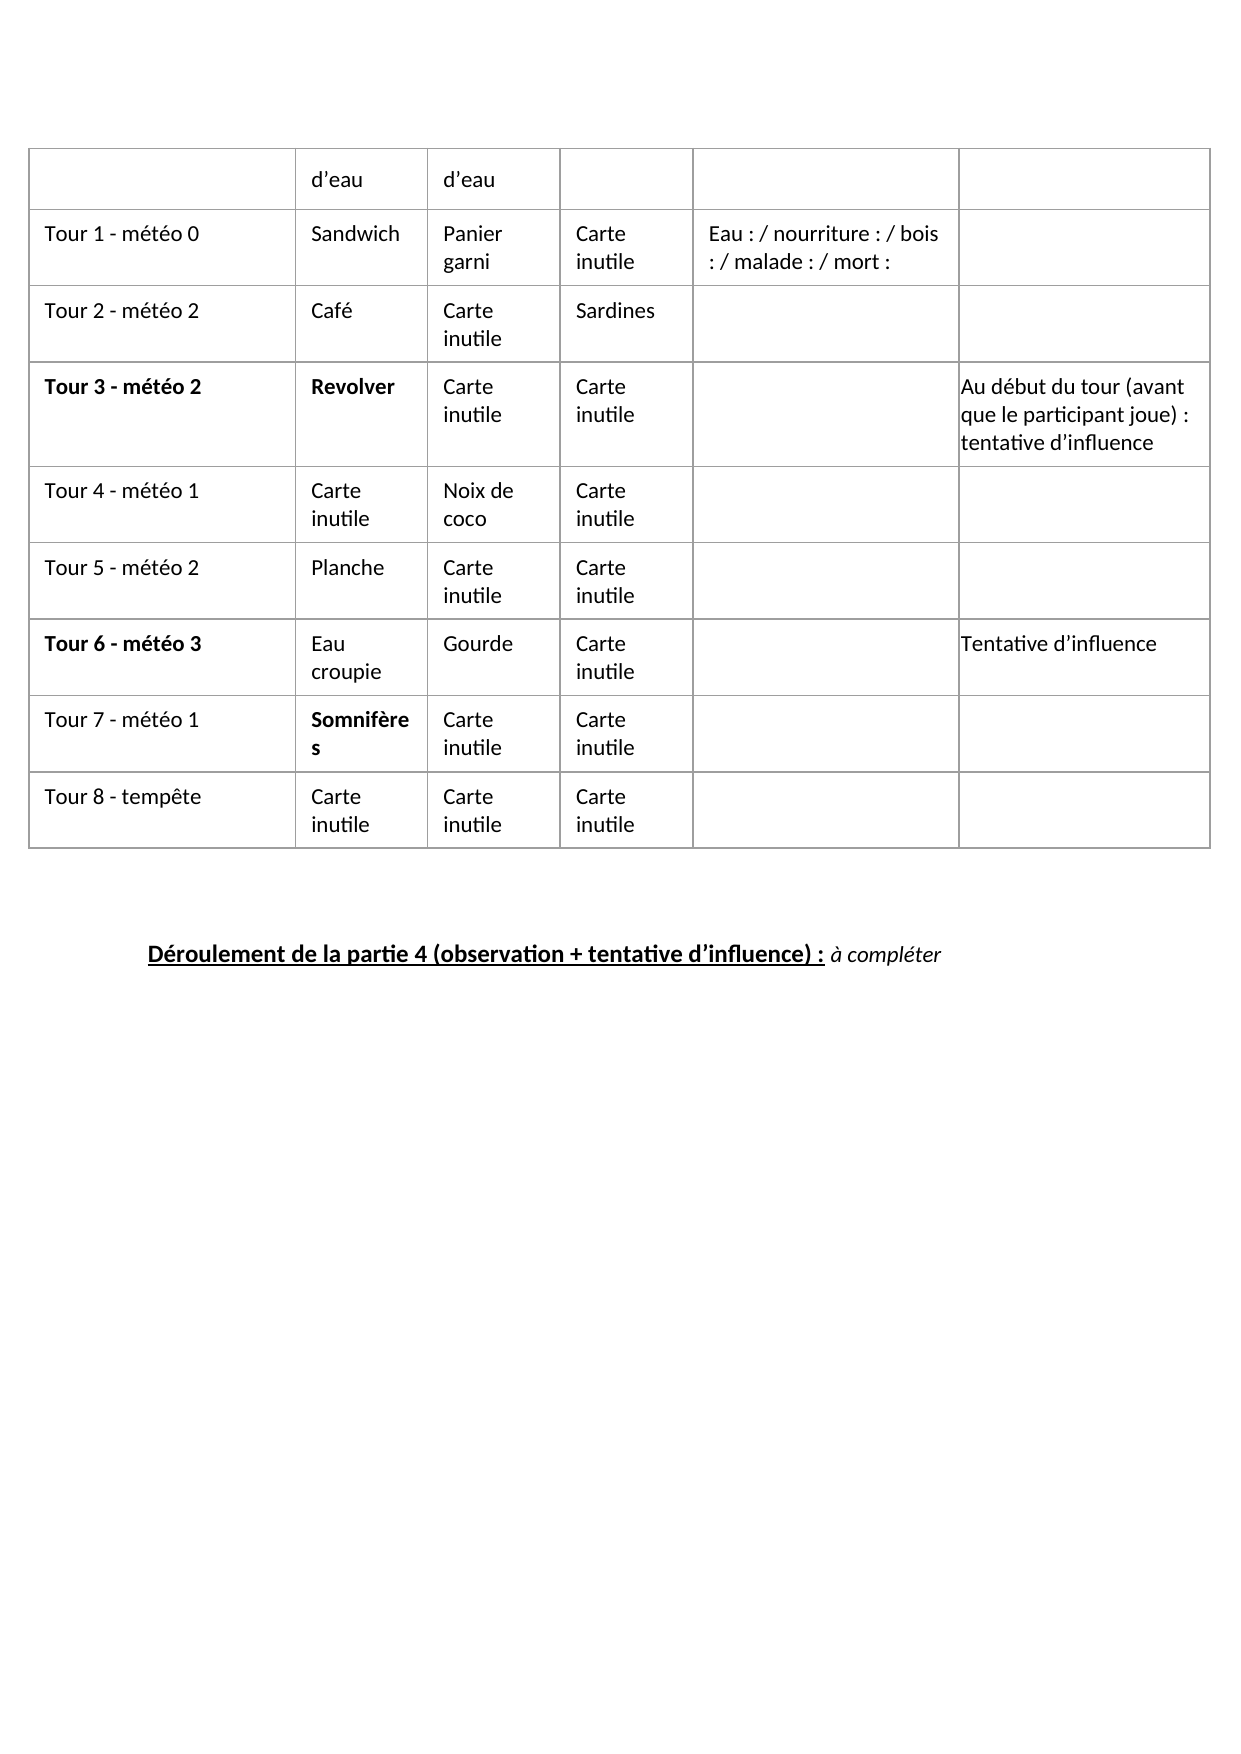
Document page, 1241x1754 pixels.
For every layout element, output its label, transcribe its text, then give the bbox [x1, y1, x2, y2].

table_cell [694, 620, 958, 694]
table_cell Carte inutile [561, 620, 692, 694]
table_cell Sardines [561, 286, 692, 361]
table_cell [561, 149, 692, 208]
table_cell Carte inutile [428, 773, 559, 847]
table_cell [960, 286, 1209, 361]
table_cell Au début du tour (avant que le participant joue) : tentative d’influence [960, 363, 1209, 466]
table_cell Somnifères [296, 696, 427, 771]
table_cell [694, 363, 958, 466]
table_cell Carte inutile [428, 696, 559, 771]
table_cell [30, 149, 295, 208]
table_cell [960, 149, 1209, 208]
table_cell Tentative d’influence [960, 620, 1209, 694]
table_cell Tour 3 - météo 2 [30, 363, 295, 466]
table_cell [694, 286, 958, 361]
table_cell Tour 5 - météo 2 [30, 543, 295, 618]
table_cell Revolver [296, 363, 427, 466]
table_cell [694, 773, 958, 847]
table_cell Carte inutile [561, 363, 692, 466]
table_cell [960, 467, 1209, 542]
table_cell Noix de coco [428, 467, 559, 542]
table_cell Carte inutile [561, 773, 692, 847]
table_cell Carte inutile [296, 773, 427, 847]
table_cell Café [296, 286, 427, 361]
table_cell Gourde [428, 620, 559, 694]
table_cell Carte inutile [428, 543, 559, 618]
text Déroulement de la partie 4 (observation + tentative d’influence) : à compléter [148, 938, 1093, 969]
table_cell [960, 543, 1209, 618]
table_cell d’eau [428, 149, 559, 208]
table_cell [960, 773, 1209, 847]
table_cell [960, 696, 1209, 771]
table_cell Tour 4 - météo 1 [30, 467, 295, 542]
table_cell Tour 8 - tempête [30, 773, 295, 847]
table_cell [694, 467, 958, 542]
table_cell d’eau [296, 149, 427, 208]
table_cell Carte inutile [296, 467, 427, 542]
table_cell Planche [296, 543, 427, 618]
table_cell Carte inutile [561, 543, 692, 618]
table_cell [694, 543, 958, 618]
table_cell Tour 7 - météo 1 [30, 696, 295, 771]
table_cell Eau : / nourriture : / bois : / malade : / mort : [694, 210, 958, 285]
table_cell Carte inutile [428, 363, 559, 466]
table_cell Carte inutile [561, 467, 692, 542]
table_cell Eau croupie [296, 620, 427, 694]
table_cell Sandwich [296, 210, 427, 285]
table_cell Carte inutile [561, 696, 692, 771]
table_cell Panier garni [428, 210, 559, 285]
table_cell Tour 6 - météo 3 [30, 620, 295, 694]
table_cell [694, 696, 958, 771]
table_cell Carte inutile [561, 210, 692, 285]
table_cell Tour 1 - météo 0 [30, 210, 295, 285]
table_cell [960, 210, 1209, 285]
table_cell Carte inutile [428, 286, 559, 361]
table_cell Tour 2 - météo 2 [30, 286, 295, 361]
table_header [694, 149, 958, 208]
